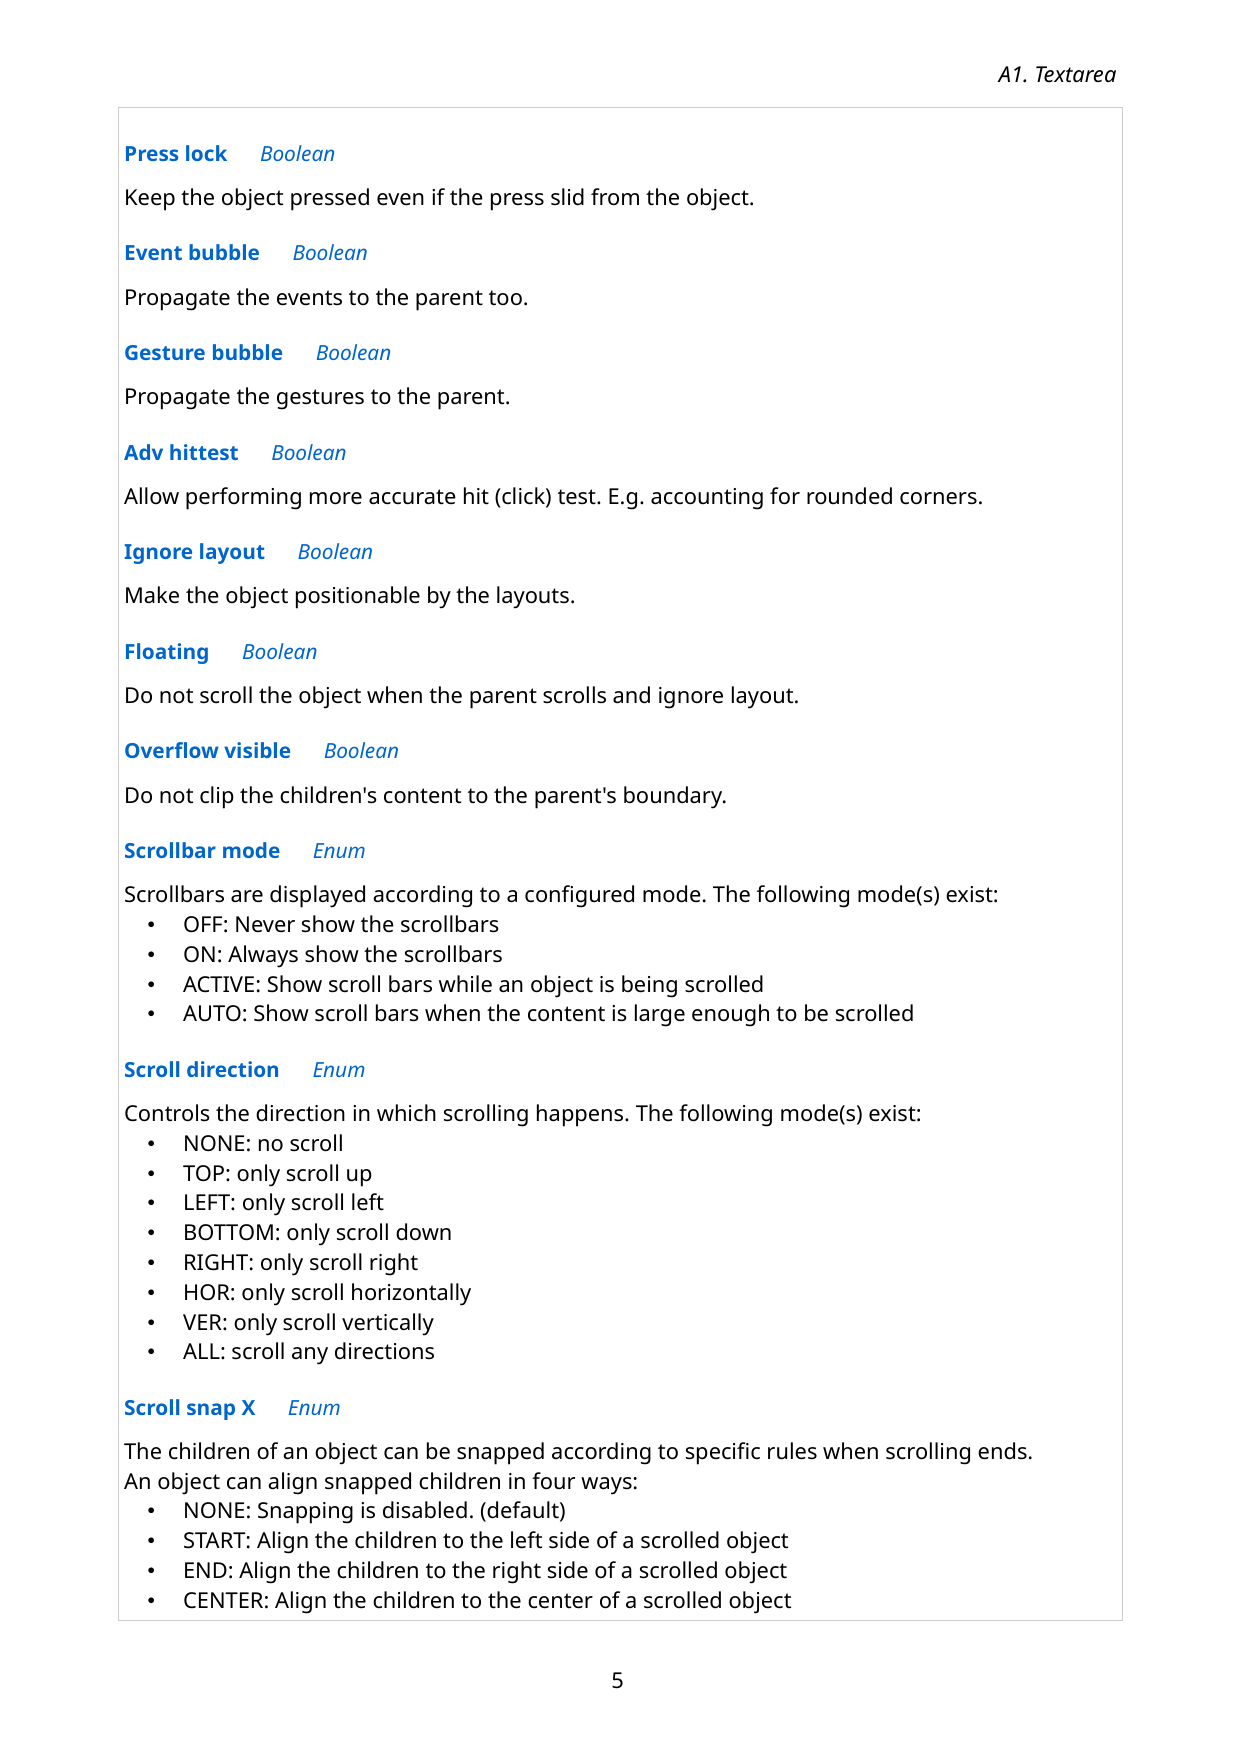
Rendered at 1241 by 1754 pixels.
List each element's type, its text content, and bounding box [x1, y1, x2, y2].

table_cell Press lock Boolean Keep the object pressed even if the press slid from the object. Event bubble Boolean Propagate the events to the parent too. Gesture bubble Boolean Propagate the gestures to the parent. Adv hittest Boolean Allow performing more accurate hit (click) test. E.g. accounting for rounded corners. Ignore layout Boolean Make the object positionable by the layouts. Floating Boolean Do not scroll the object when the parent scrolls and ignore layout. Overflow visible Boolean Do not clip the children's content to the parent's boundary. Scrollbar mode Enum Scrollbars are displayed according to a configured mode. The following mode(s) exist: OFF: Never show the scrollbars ON: Always show the scrollbars ACTIVE: Show scroll bars while an object is being scrolled AUTO: Show scroll bars when the content is large enough to be scrolled Scroll direction Enum Controls the direction in which scrolling happens. The following mode(s) exist: NONE: no scroll TOP: only scroll up LEFT: only scroll left BOTTOM: only scroll down RIGHT: only scroll right HOR: only scroll horizontally VER: only scroll vertically ALL: scroll any directions Scroll snap X Enum The children of an object can be snapped according to specific rules when scrolling ends. An object can align snapped children in four ways: NONE: Snapping is disabled. (default) START: Align the children to the left side of a scrolled object END: Align the children to the right side of a scrolled object CENTER: Align the children to the center of a scrolled object [119, 108, 1122, 1620]
